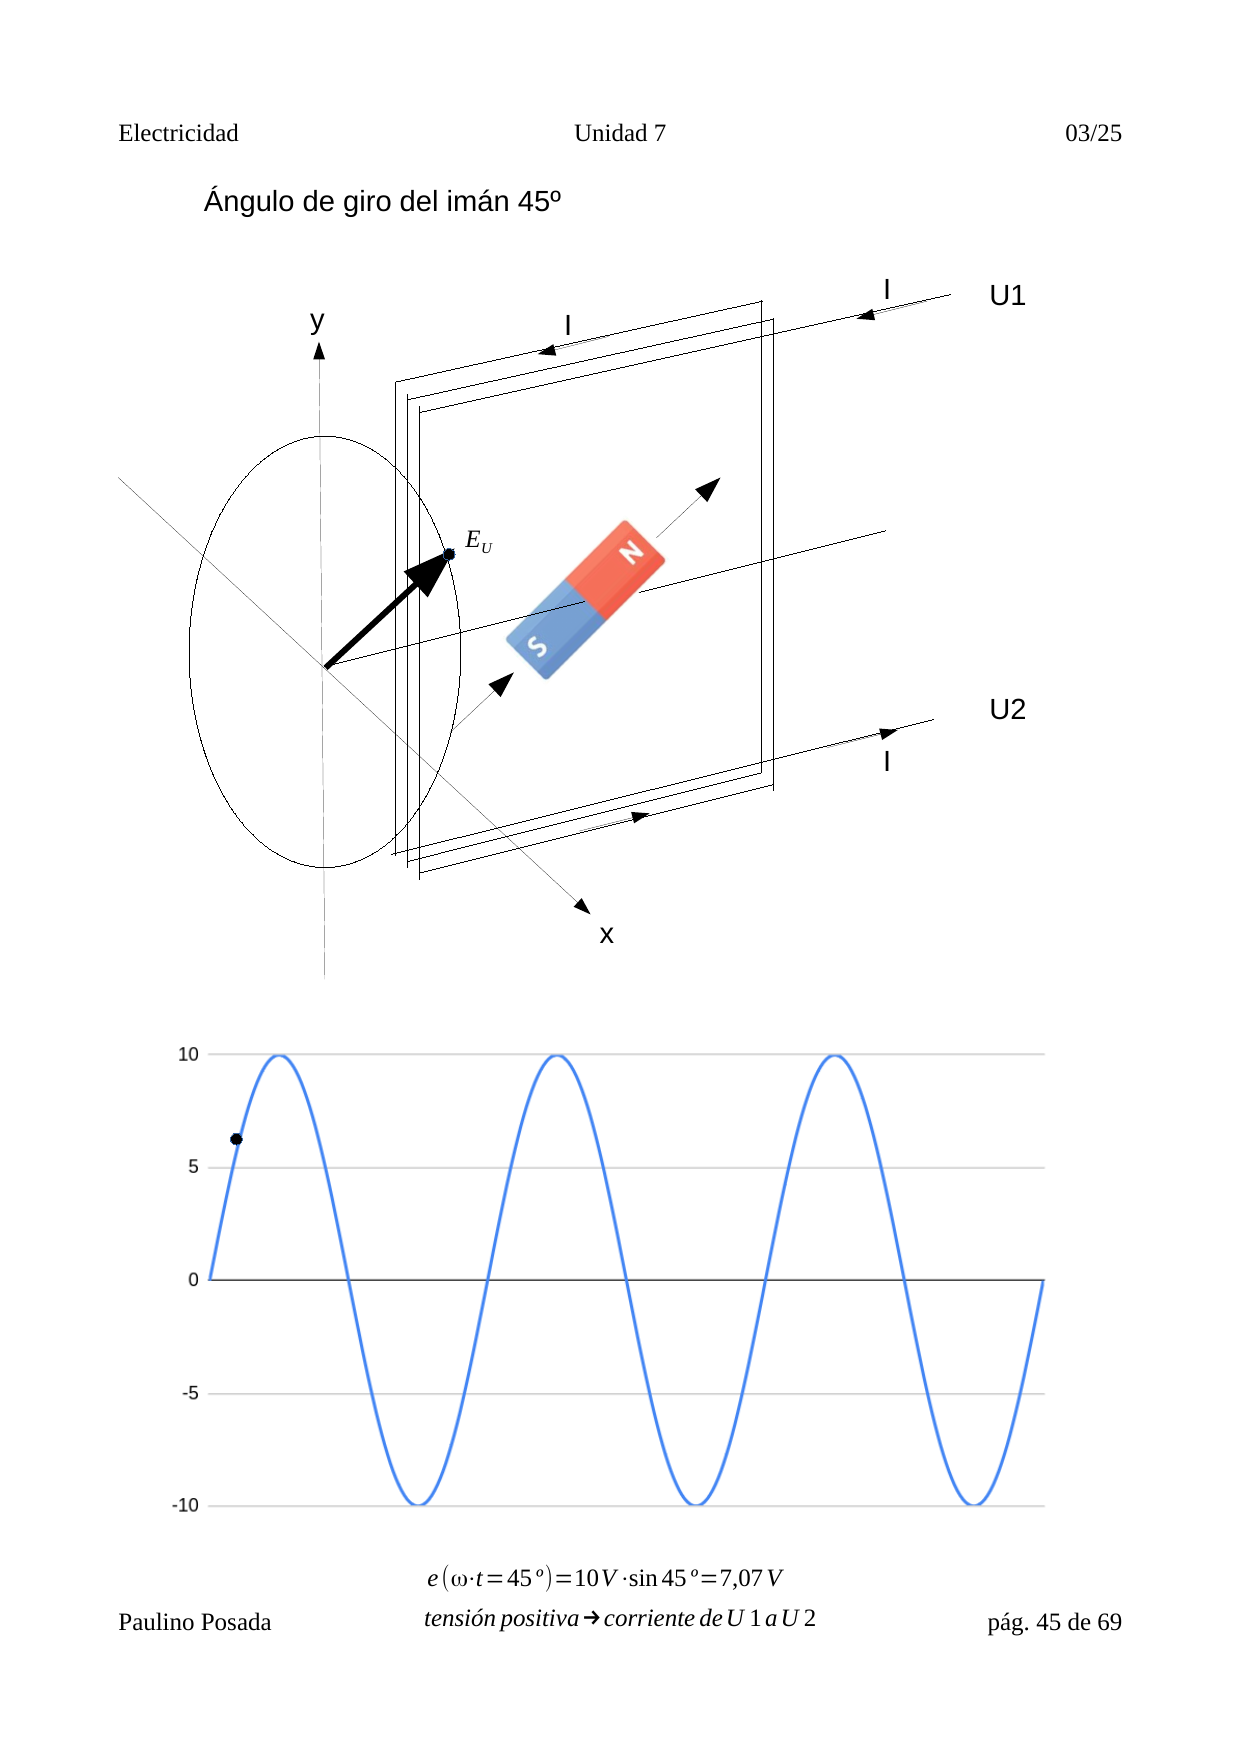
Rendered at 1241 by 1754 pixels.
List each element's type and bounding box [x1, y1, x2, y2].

picture [171, 1042, 1058, 1523]
picture [501, 516, 670, 685]
